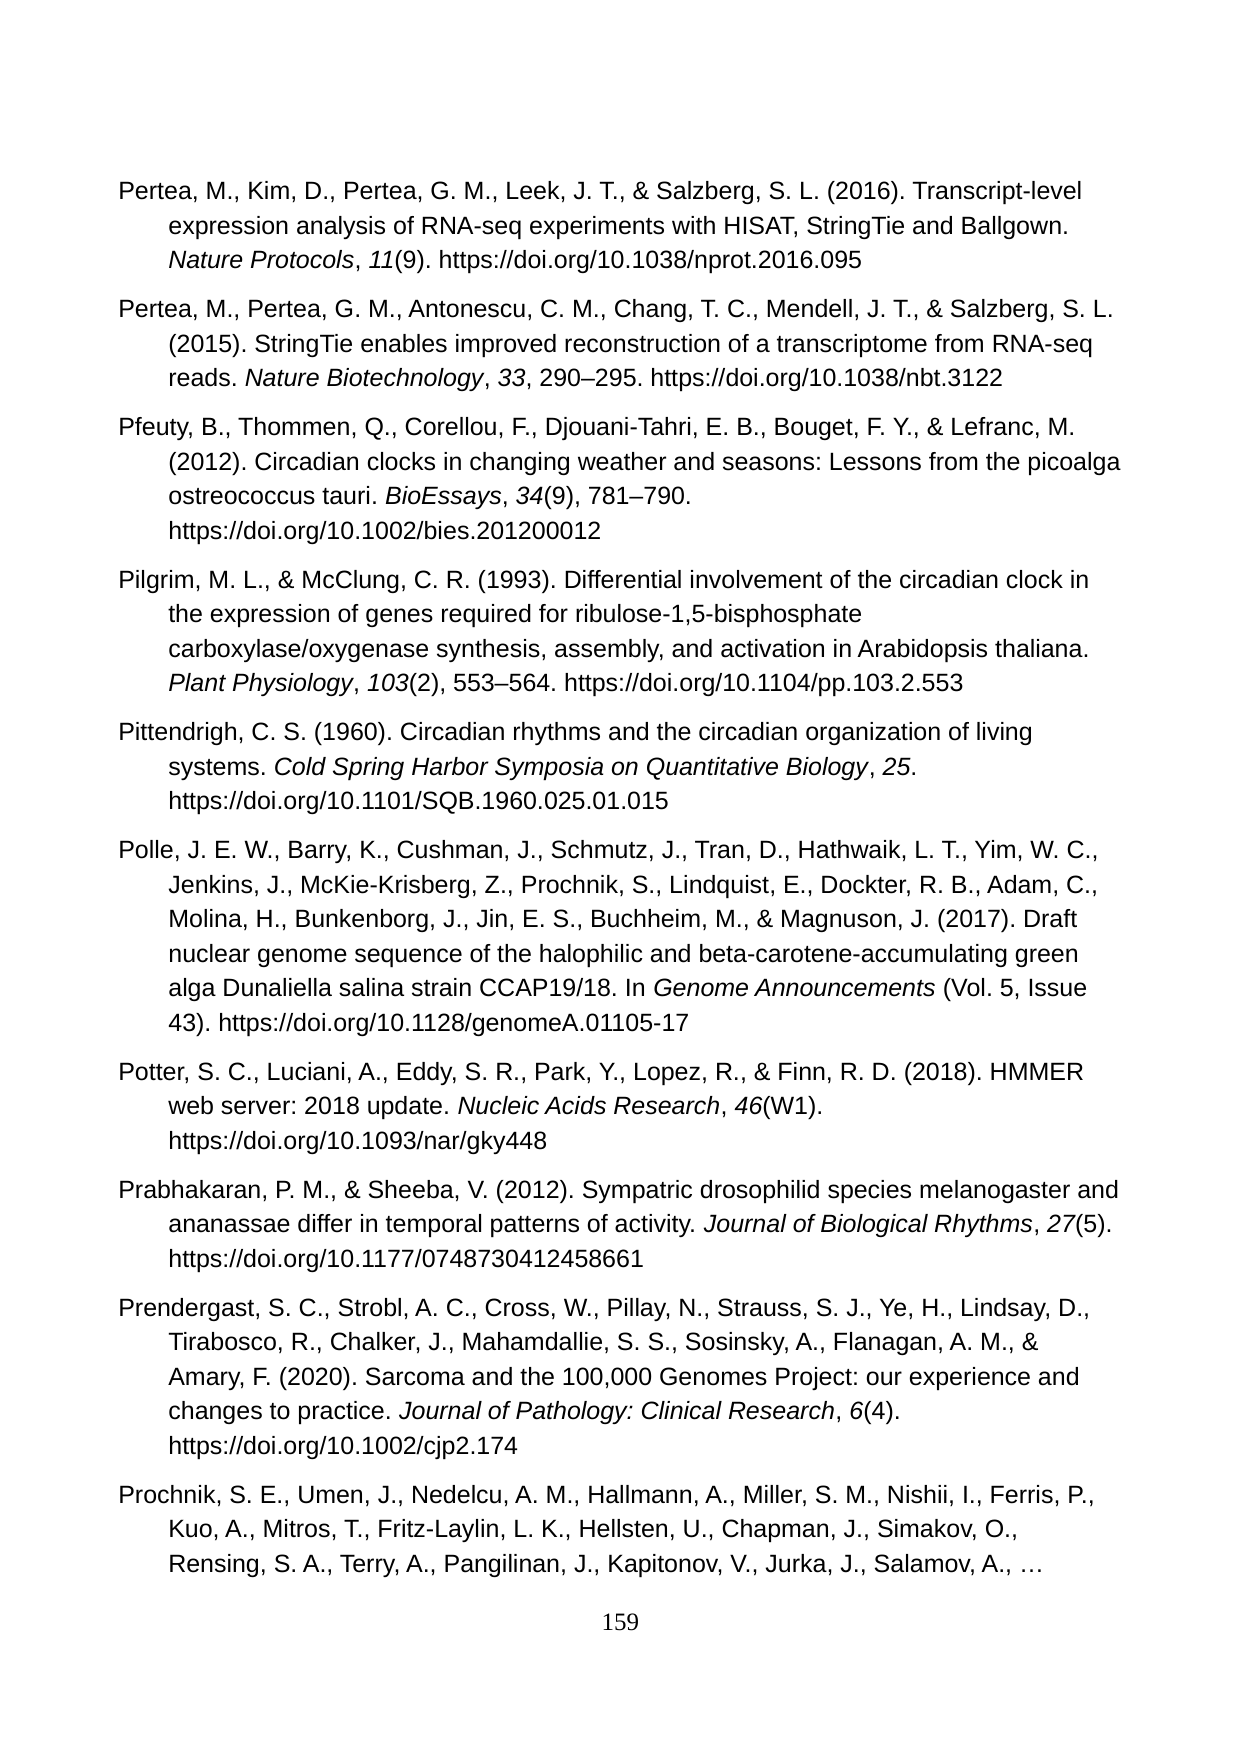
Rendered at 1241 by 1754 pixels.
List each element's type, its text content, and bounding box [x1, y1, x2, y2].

text Polle, J. E. W., Barry, K., Cushman, J., Schmutz, J., Tran, D., Hathwaik, L. T., Yim, W. C., Jenkins, J., McKie-Krisberg, Z., Prochnik, S., Lindquist, E., Dockter, R. B., Adam, C., Molina, H., Bunkenborg, J., Jin, E. S., Buchheim, M., & Magnuson, J. (2017). Draft nuclear genome sequence of the halophilic and beta-carotene-accumulating green alga Dunaliella salina strain CCAP19/18. In Genome Announcements (Vol. 5, Issue 43). https://doi.org/10.1128/genomeA.01105-17 [118, 835, 1122, 1037]
text Pilgrim, M. L., & McClung, C. R. (1993). Differential involvement of the circadian clock in the expression of genes required for ribulose-1,5-bisphosphate carboxylase/oxygenase synthesis, assembly, and activation in Arabidopsis thaliana. Plant Physiology, 103(2), 553–564. https://doi.org/10.1104/pp.103.2.553 [118, 565, 1122, 697]
text Prabhakaran, P. M., & Sheeba, V. (2012). Sympatric drosophilid species melanogaster and ananassae differ in temporal patterns of activity. Journal of Biological Rhythms, 27(5). https://doi.org/10.1177/0748730412458661 [118, 1175, 1122, 1273]
text Potter, S. C., Luciani, A., Eddy, S. R., Park, Y., Lopez, R., & Finn, R. D. (2018). HMMER web server: 2018 update. Nucleic Acids Research, 46(W1). https://doi.org/10.1093/nar/gky448 [118, 1057, 1122, 1154]
text Pittendrigh, C. S. (1960). Circadian rhythms and the circadian organization of living systems. Cold Spring Harbor Symposia on Quantitative Biology, 25. https://doi.org/10.1101/SQB.1960.025.01.015 [118, 717, 1122, 815]
text Pfeuty, B., Thommen, Q., Corellou, F., Djouani-Tahri, E. B., Bouget, F. Y., & Lefranc, M. (2012). Circadian clocks in changing weather and seasons: Lessons from the picoalga ostreococcus tauri. BioEssays, 34(9), 781–790. https://doi.org/10.1002/bies.201200012 [118, 412, 1122, 544]
text Prendergast, S. C., Strobl, A. C., Cross, W., Pillay, N., Strauss, S. J., Ye, H., Lindsay, D., Tirabosco, R., Chalker, J., Mahamdallie, S. S., Sosinsky, A., Flanagan, A. M., & Amary, F. (2020). Sarcoma and the 100,000 Genomes Project: our experience and changes to practice. Journal of Pathology: Clinical Research, 6(4). https://doi.org/10.1002/cjp2.174 [118, 1293, 1122, 1459]
text Pertea, M., Pertea, G. M., Antonescu, C. M., Chang, T. C., Mendell, J. T., & Salzberg, S. L. (2015). StringTie enables improved reconstruction of a transcriptome from RNA-seq reads. Nature Biotechnology, 33, 290–295. https://doi.org/10.1038/nbt.3122 [118, 294, 1122, 392]
text Pertea, M., Kim, D., Pertea, G. M., Leek, J. T., & Salzberg, S. L. (2016). Transcript-level expression analysis of RNA-seq experiments with HISAT, StringTie and Ballgown. Nature Protocols, 11(9). https://doi.org/10.1038/nprot.2016.095 [118, 176, 1122, 274]
text Prochnik, S. E., Umen, J., Nedelcu, A. M., Hallmann, A., Miller, S. M., Nishii, I., Ferris, P., Kuo, A., Mitros, T., Fritz-Laylin, L. K., Hellsten, U., Chapman, J., Simakov, O., Rensing, S. A., Terry, A., Pangilinan, J., Kapitonov, V., Jurka, J., Salamov, A., … [118, 1480, 1122, 1578]
